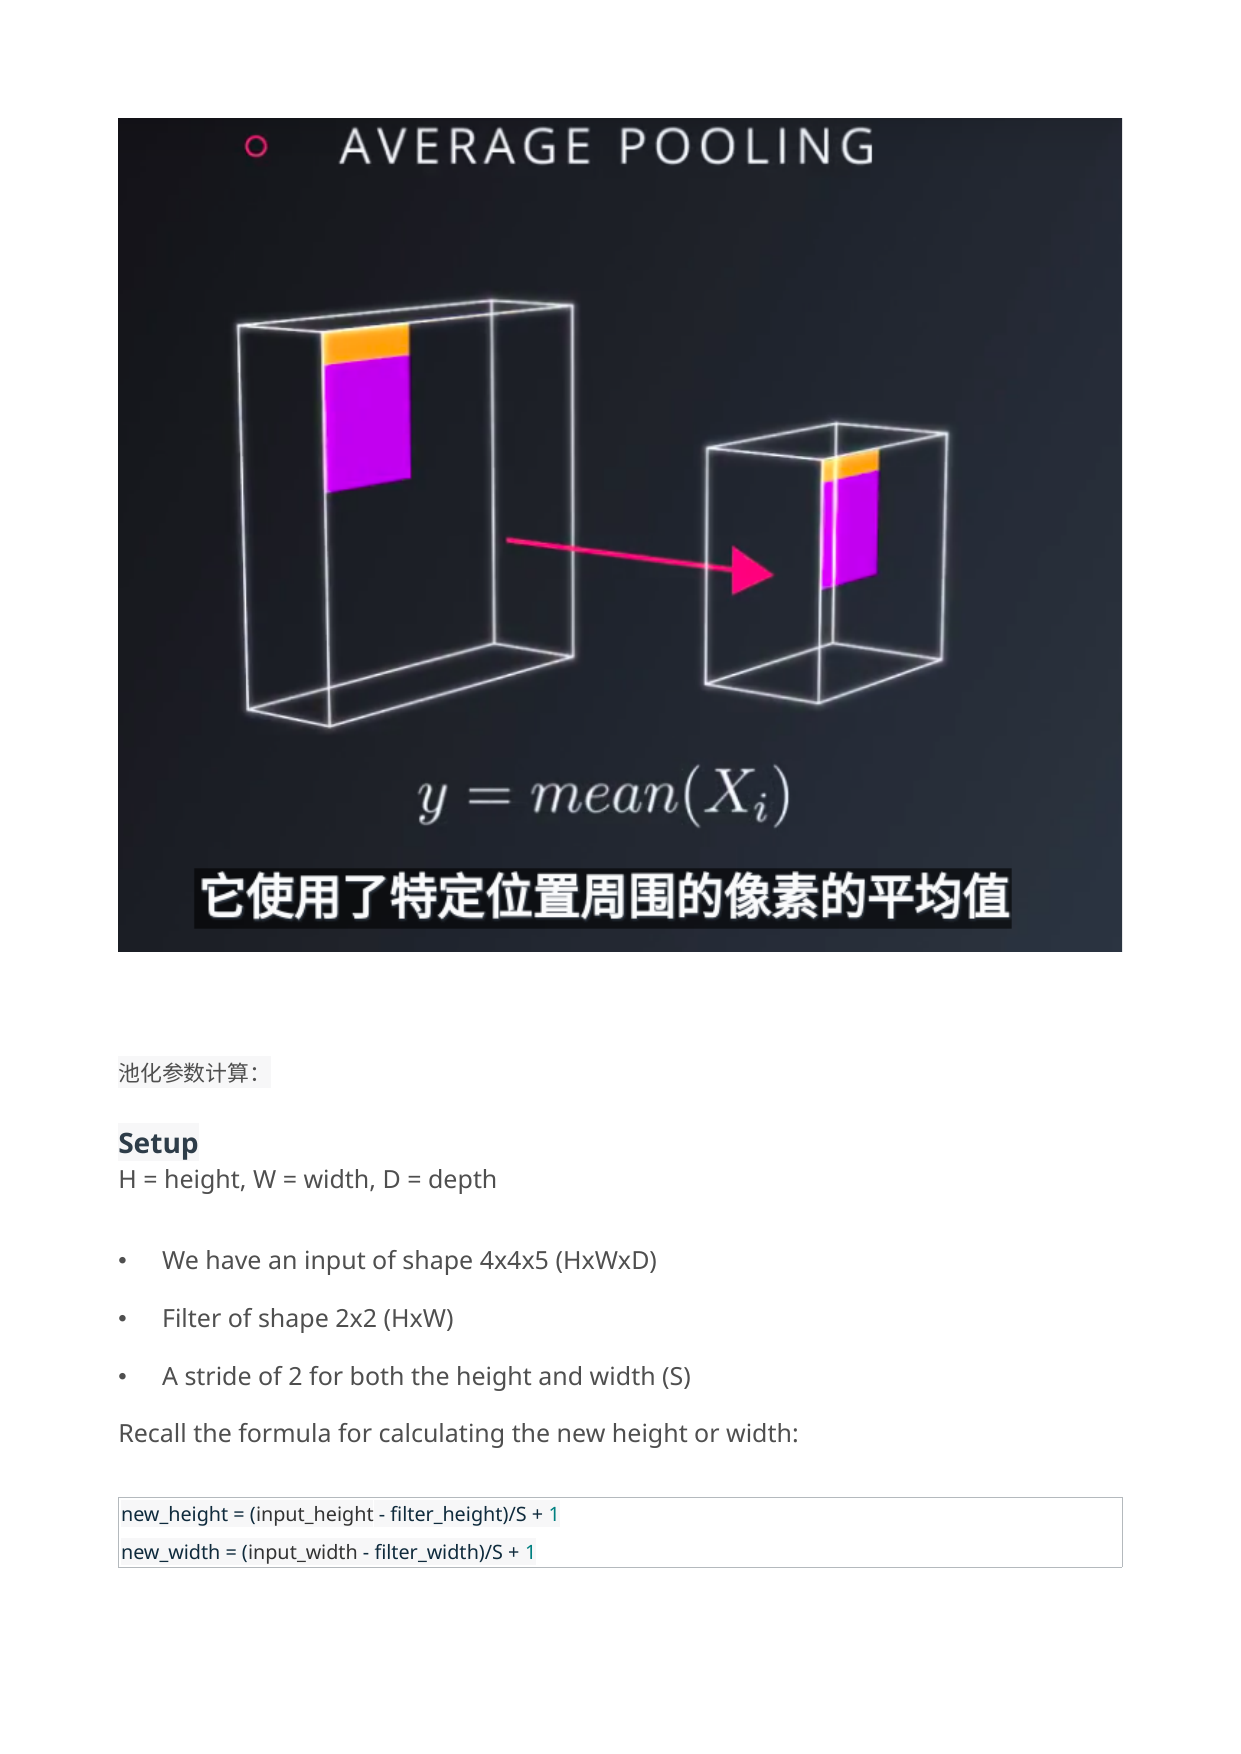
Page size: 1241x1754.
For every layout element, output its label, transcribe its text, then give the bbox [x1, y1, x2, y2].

text H = height, W = width, D = depth [118, 1161, 1122, 1195]
subtitle Setup [118, 1123, 1122, 1161]
text new_width = (input_width - filter_width)/S + 1 [119, 1535, 1122, 1567]
text 池化参数计算： [118, 1056, 1122, 1088]
text Recall the formula for calculating the new height or width: [118, 1416, 1122, 1450]
list Filter of shape 2x2 (HxW) [118, 1300, 1122, 1334]
text new_height = (input_height - filter_height)/S + 1 [119, 1498, 1122, 1527]
list A stride of 2 for both the height and width (S) [118, 1358, 1122, 1392]
list We have an input of shape 4x4x5 (HxWxD) [118, 1243, 1122, 1277]
